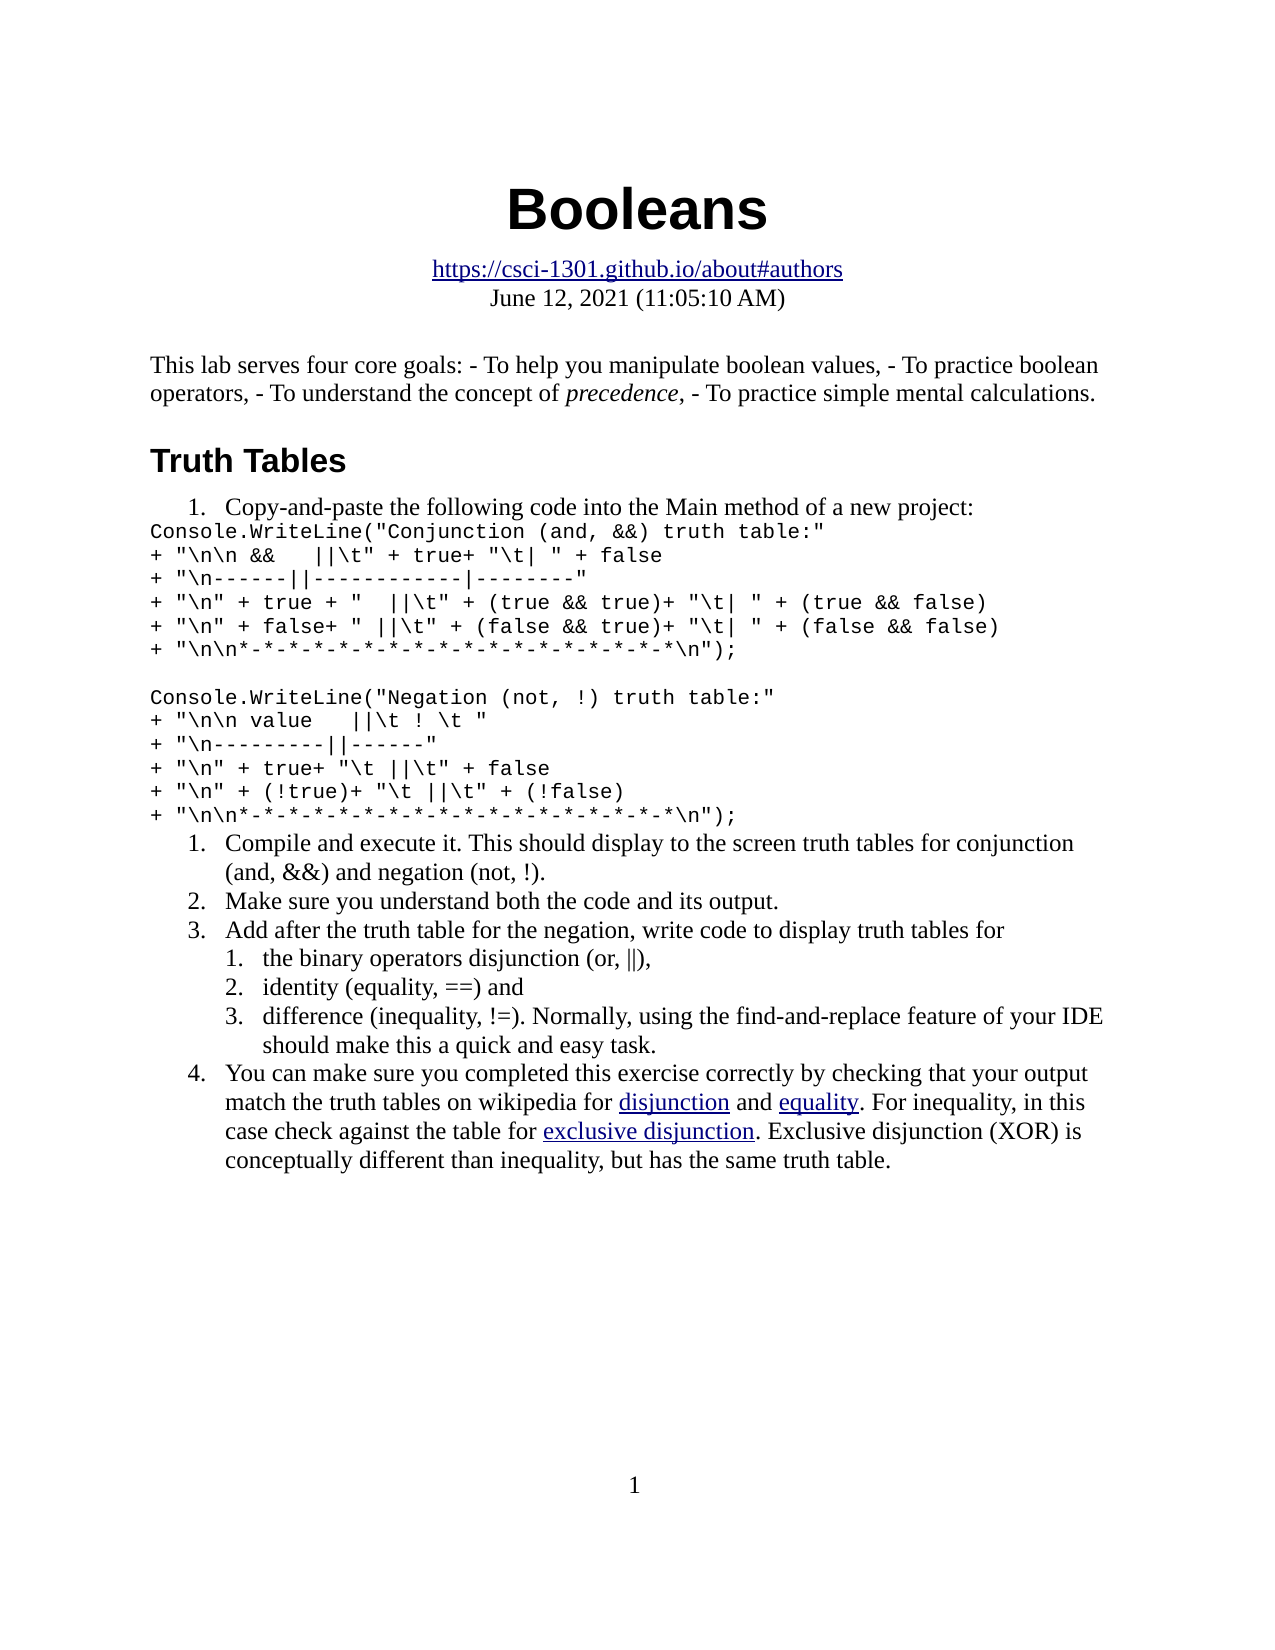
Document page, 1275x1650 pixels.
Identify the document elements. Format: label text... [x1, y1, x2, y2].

list You can make sure you completed this exercise correctly by checking that your output match the truth tables on wikipedia for disjunction and equality. For inequality, in this case check against the table for exclusive disjunction. Exclusive disjunction (XOR) is conceptually different than inequality, but has the same truth table. [187, 1058, 1125, 1173]
subtitle Truth Tables [150, 441, 1125, 480]
text This lab serves four core goals: - To help you manipulate boolean values, - To practice boolean operators, - To understand the concept of precedence, - To practice simple mental calculations. [150, 350, 1125, 407]
text + "\n" + false+ " ||\t" + (false && true)+ "\t| " + (false && false) [150, 616, 1125, 639]
list Add after the truth table for the negation, write code to display truth tables for [187, 915, 1125, 943]
list difference (inequality, !=). Normally, using the find-and-replace feature of your IDE should make this a quick and easy task. [225, 1001, 1125, 1058]
text + "\n\n && ||\t" + true+ "\t| " + false [150, 545, 1125, 568]
title Booleans [150, 175, 1125, 242]
text June 12, 2021 (11:05:10 AM) [150, 283, 1125, 312]
text + "\n" + true+ "\t ||\t" + false [150, 758, 1125, 781]
text + "\n\n*-*-*-*-*-*-*-*-*-*-*-*-*-*-*-*-*-*\n"); [150, 639, 1125, 663]
text + "\n\n*-*-*-*-*-*-*-*-*-*-*-*-*-*-*-*-*-*\n"); [150, 805, 1125, 828]
text Console.WriteLine("Conjunction (and, &&) truth table:" [150, 521, 1125, 545]
list Copy-and-paste the following code into the Main method of a new project: [187, 492, 1125, 521]
list identity (equality, ==) and [225, 972, 1125, 1001]
list the binary operators disjunction (or, ||), [225, 943, 1125, 972]
text https://csci-1301.github.io/about#authors [150, 254, 1125, 283]
list Make sure you understand both the code and its output. [187, 886, 1125, 915]
text Console.WriteLine("Negation (not, !) truth table:" [150, 687, 1125, 710]
text + "\n------||------------|--------" [150, 568, 1125, 592]
list Compile and execute it. This should display to the screen truth tables for conjunction (and, &&) and negation (not, !). [187, 828, 1125, 886]
text + "\n---------||------" [150, 734, 1125, 758]
text + "\n" + true + " ||\t" + (true && true)+ "\t| " + (true && false) [150, 592, 1125, 616]
text + "\n" + (!true)+ "\t ||\t" + (!false) [150, 781, 1125, 805]
text + "\n\n value ||\t ! \t " [150, 710, 1125, 734]
